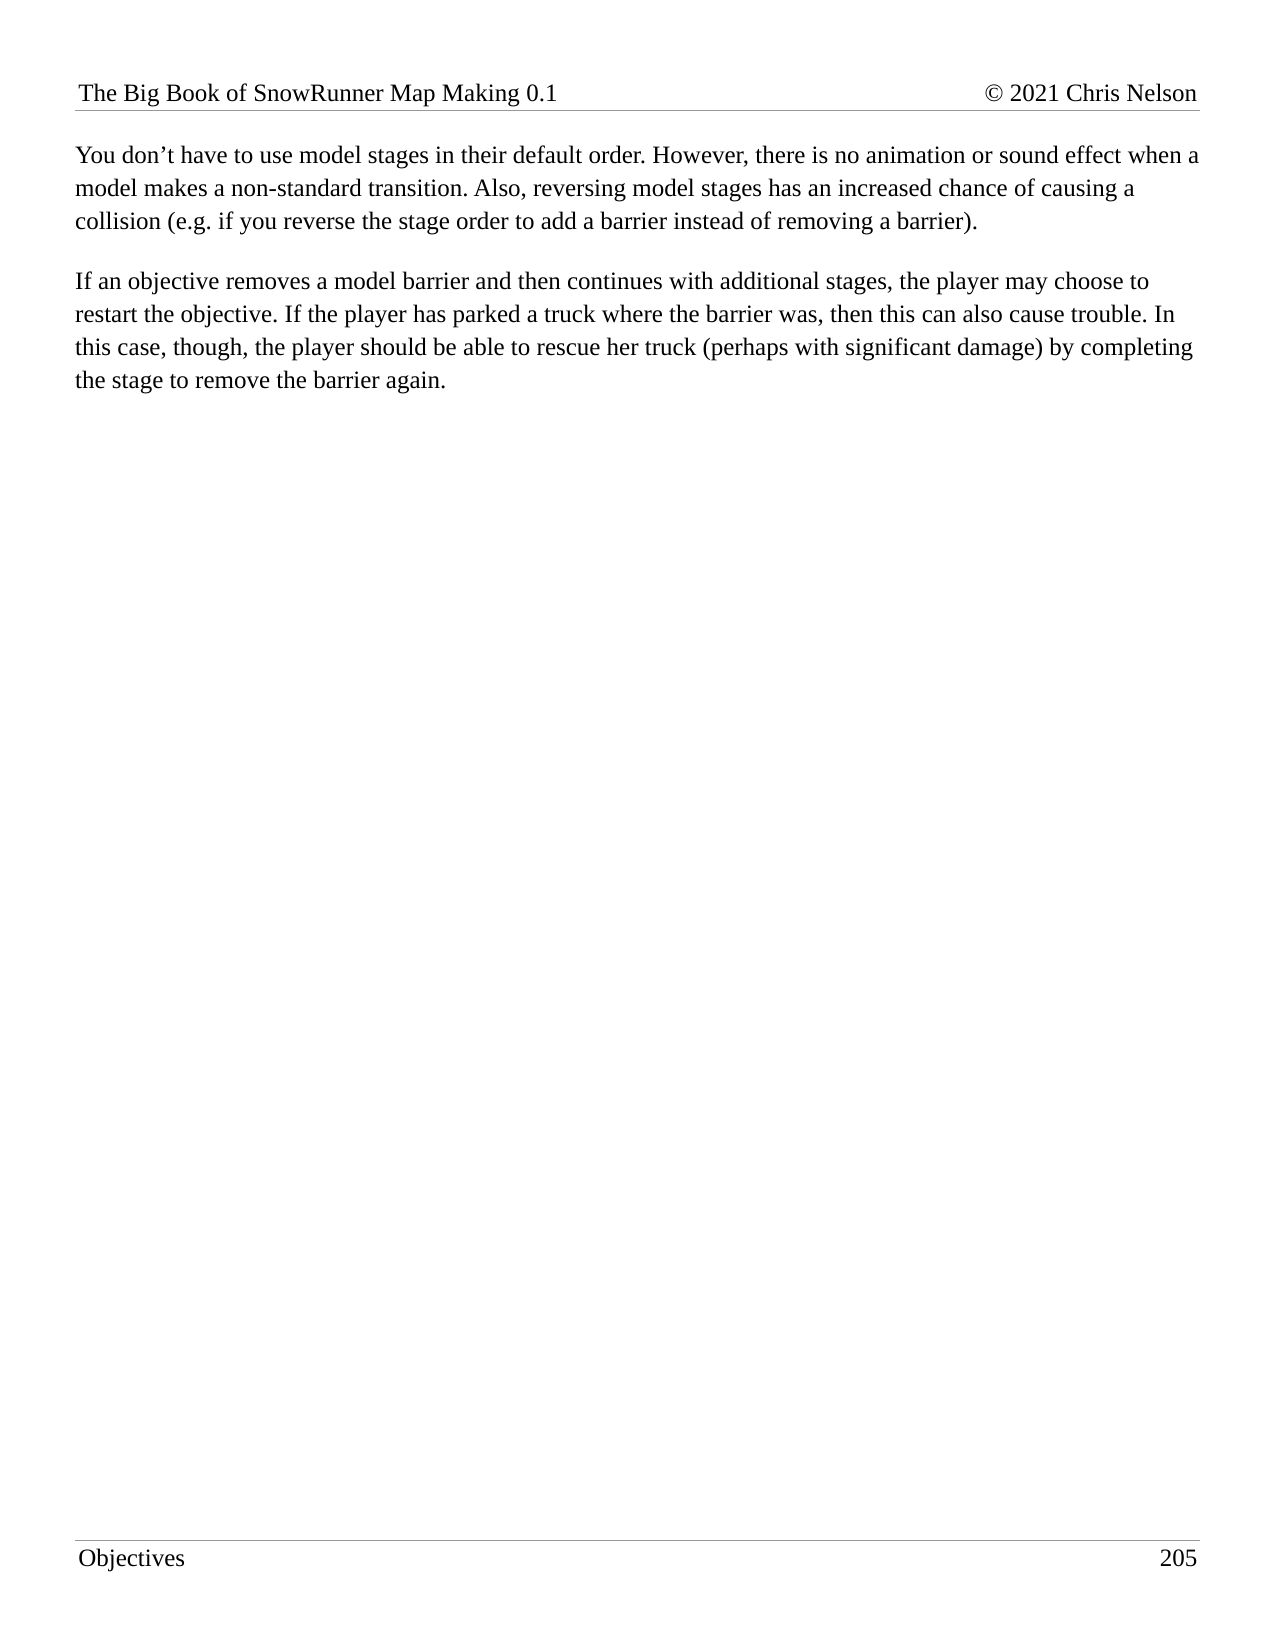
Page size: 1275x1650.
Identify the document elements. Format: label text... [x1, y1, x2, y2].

text You don’t have to use model stages in their default order. However, there is no animation or sound effect when a model makes a non-standard transition. Also, reversing model stages has an increased chance of causing a collision (e.g. if you reverse the stage order to add a barrier instead of removing a barrier). [75, 140, 1200, 235]
text If an objective removes a model barrier and then continues with additional stages, the player may choose to restart the objective. If the player has parked a truck where the barrier was, then this can also cause trouble. In this case, though, the player should be able to rescue her truck (perhaps with significant damage) by completing the stage to remove the barrier again. [75, 266, 1200, 394]
